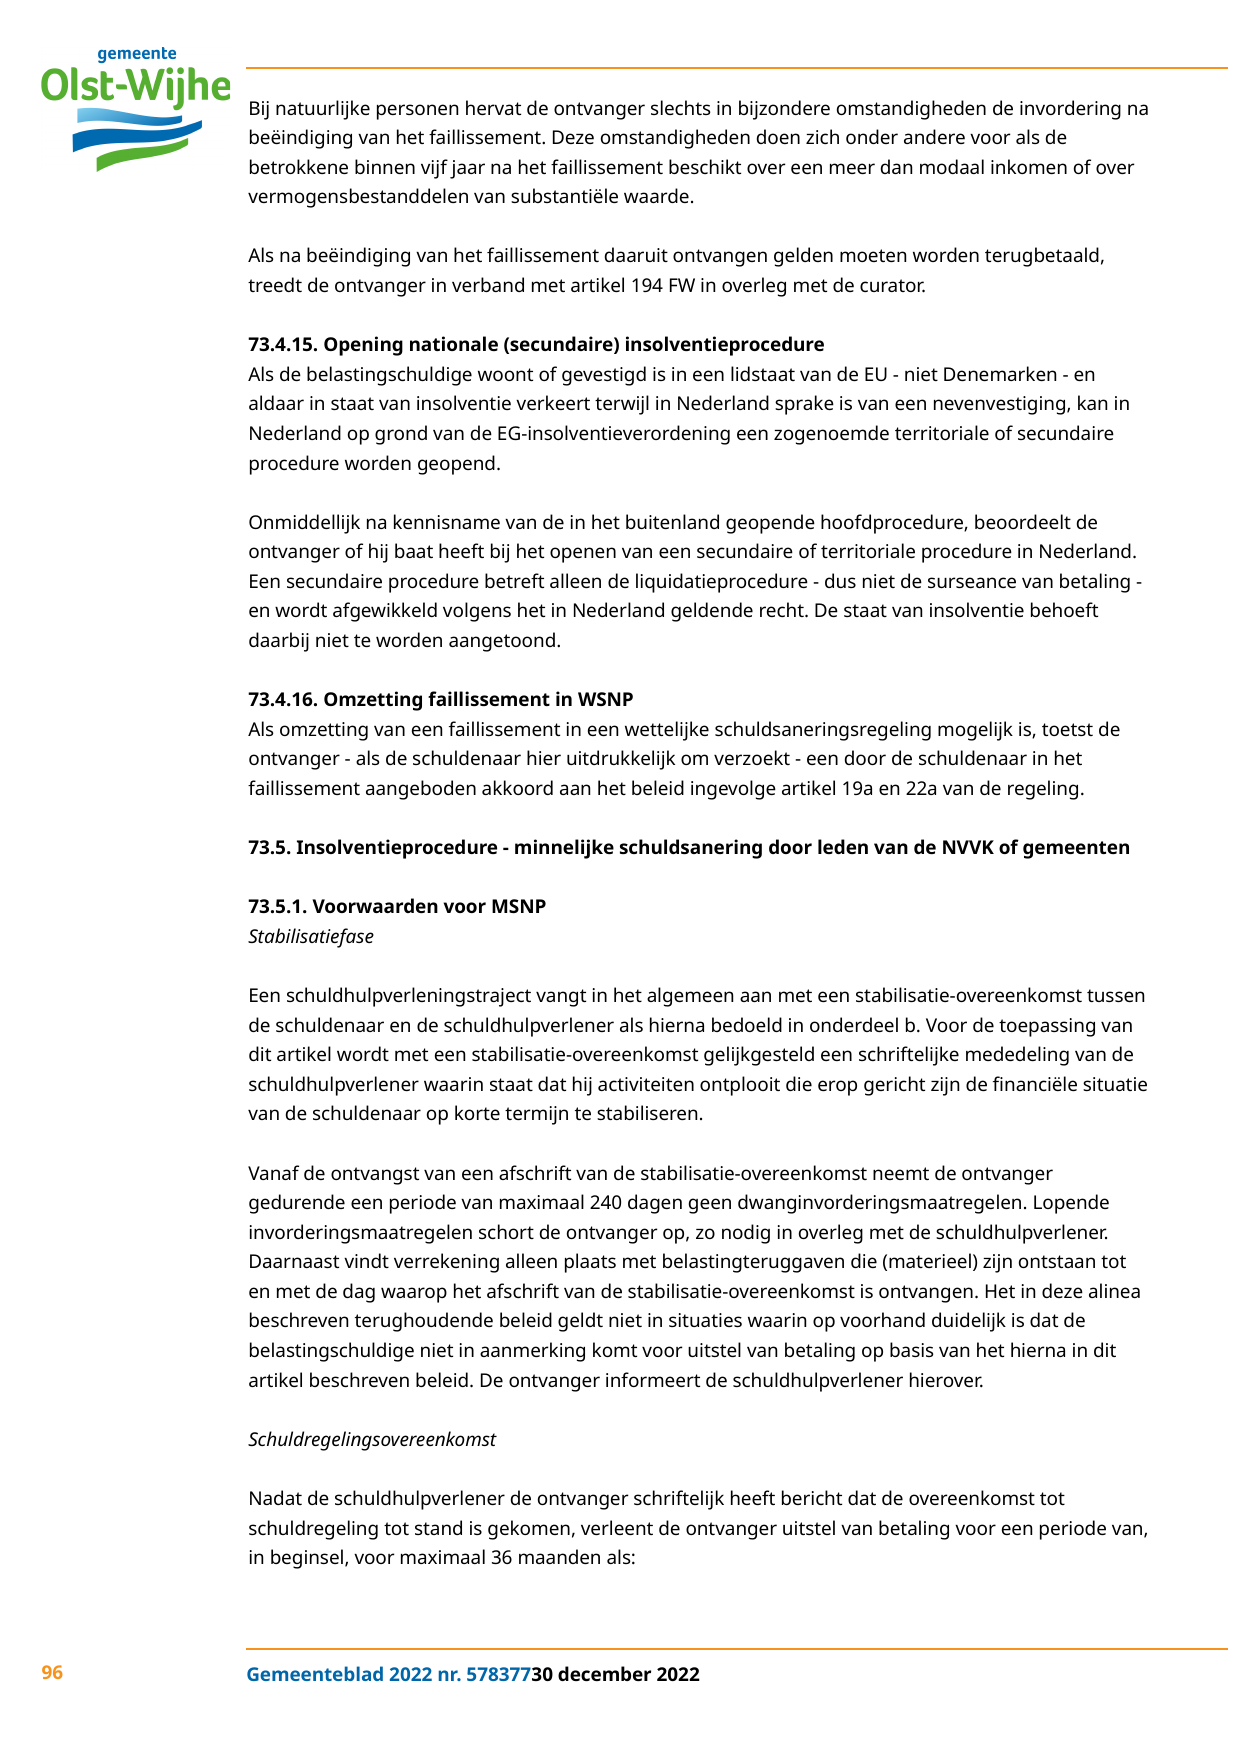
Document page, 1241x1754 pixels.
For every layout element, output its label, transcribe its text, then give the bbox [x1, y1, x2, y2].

text 73.5.1. Voorwaarden voor MSNP [248, 893, 1152, 919]
text Schuldregelingsovereenkomst [248, 1426, 1152, 1452]
text Stabilisatiefase [248, 923, 1152, 949]
text Bij natuurlijke personen hervat de ontvanger slechts in bijzondere omstandigheden de invordering na beëindiging van het faillissement. Deze omstandigheden doen zich onder andere voor als de betrokkene binnen vijf jaar na het faillissement beschikt over een meer dan modaal inkomen of over vermogensbestanddelen van substantiële waarde. [248, 95, 1152, 209]
text 73.4.15. Opening nationale (secundaire) insolventieprocedure [248, 331, 1152, 357]
text Onmiddellijk na kennisname van de in het buitenland geopende hoofdprocedure, beoordeelt de ontvanger of hij baat heeft bij het openen van een secundaire of territoriale procedure in Nederland. Een secundaire procedure betreft alleen de liquidatieprocedure - dus niet de surseance van betaling - en wordt afgewikkeld volgens het in Nederland geldende recht. De staat van insolventie behoeft daarbij niet te worden aangetoond. [248, 509, 1152, 653]
text Als na beëindiging van het faillissement daaruit ontvangen gelden moeten worden terugbetaald, treedt de ontvanger in verband met artikel 194 FW in overleg met de curator. [248, 243, 1152, 298]
text 73.4.16. Omzetting faillissement in WSNP [248, 686, 1152, 712]
text Een schuldhulpverleningstraject vangt in het algemeen aan met een stabilisatie-overeenkomst tussen de schuldenaar en de schuldhulpverlener als hierna bedoeld in onderdeel b. Voor de toepassing van dit artikel wordt met een stabilisatie-overeenkomst gelijkgesteld een schriftelijke mededeling van de schuldhulpverlener waarin staat dat hij activiteiten ontplooit die erop gericht zijn de financiële situatie van de schuldenaar op korte termijn te stabiliseren. [248, 982, 1152, 1126]
text 73.5. Insolventieprocedure - minnelijke schuldsanering door leden van de NVVK of gemeenten [248, 834, 1152, 860]
picture [41, 47, 231, 172]
text Vanaf de ontvangst van een afschrift van de stabilisatie-overeenkomst neemt de ontvanger gedurende een periode van maximaal 240 dagen geen dwanginvorderingsmaatregelen. Lopende invorderingsmaatregelen schort de ontvanger op, zo nodig in overleg met de schuldhulpverlener. Daarnaast vindt verrekening alleen plaats met belastingteruggaven die (materieel) zijn ontstaan tot en met de dag waarop het afschrift van de stabilisatie-overeenkomst is ontvangen. Het in deze alinea beschreven terughoudende beleid geldt niet in situaties waarin op voorhand duidelijk is dat de belastingschuldige niet in aanmerking komt voor uitstel van betaling op basis van het hierna in dit artikel beschreven beleid. De ontvanger informeert de schuldhulpverlener hierover. [248, 1160, 1152, 1393]
text Als omzetting van een faillissement in een wettelijke schuldsaneringsregeling mogelijk is, toetst de ontvanger - als de schuldenaar hier uitdrukkelijk om verzoekt - een door de schuldenaar in het faillissement aangeboden akkoord aan het beleid ingevolge artikel 19a en 22a van de regeling. [248, 716, 1152, 801]
text Nadat de schuldhulpverlener de ontvanger schriftelijk heeft bericht dat de overeenkomst tot schuldregeling tot stand is gekomen, verleent de ontvanger uitstel van betaling voor een periode van, in beginsel, voor maximaal 36 maanden als: [248, 1485, 1152, 1570]
text Als de belastingschuldige woont of gevestigd is in een lidstaat van de EU - niet Denemarken - en aldaar in staat van insolventie verkeert terwijl in Nederland sprake is van een nevenvestiging, kan in Nederland op grond van de EG-insolventieverordening een zogenoemde territoriale of secundaire procedure worden geopend. [248, 361, 1152, 476]
